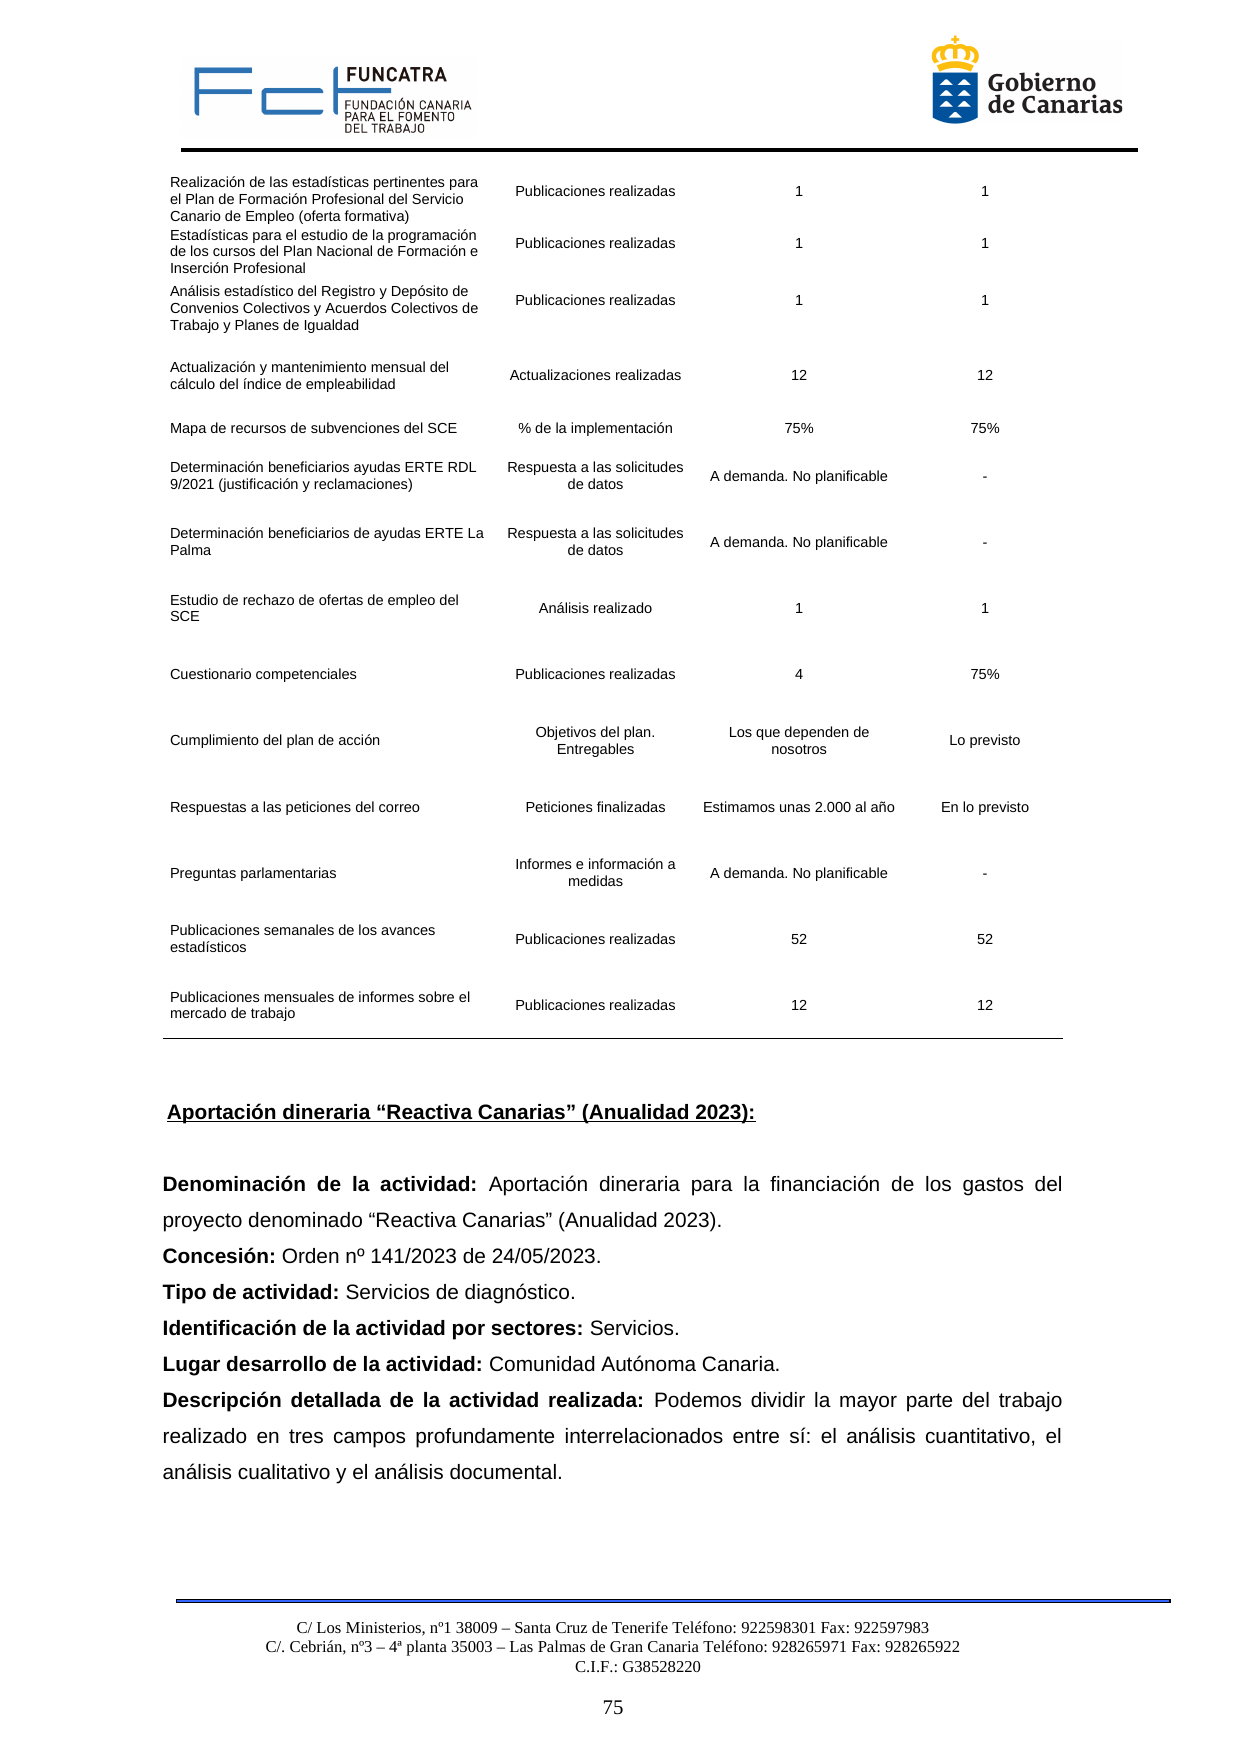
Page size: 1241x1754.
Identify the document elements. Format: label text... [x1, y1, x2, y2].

table_cell % de la implementación [500, 413, 691, 443]
table_cell Objetivos del plan. Entregables [500, 708, 691, 773]
text Identificación de la actividad por sectores: Servicios. [162, 1316, 1063, 1340]
table_cell Publicaciones realizadas [500, 224, 691, 278]
text Tipo de actividad: Servicios de diagnóstico. [162, 1280, 1063, 1304]
table_cell Publicaciones realizadas [500, 906, 691, 972]
table_cell Actualización y mantenimiento mensual del cálculo del índice de empleabilidad [163, 338, 499, 413]
text Descripción detallada de la actividad realizada: Podemos dividir la mayor parte del trabajo realizado en tres campos profundamente interrelacionados entre sí: el análisis cuantitativo, el análisis cualitativo y el análisis documental. [162, 1388, 1063, 1483]
table_cell Respuesta a las solicitudes de datos [500, 443, 691, 509]
table_cell Publicaciones mensuales de informes sobre el mercado de trabajo [163, 972, 499, 1038]
table_cell A demanda. No planificable [691, 840, 907, 906]
table_cell Publicaciones realizadas [500, 972, 691, 1038]
table_cell 75% [907, 641, 1063, 707]
table_cell 12 [907, 972, 1063, 1038]
table_cell 1 [691, 575, 907, 641]
text Denominación de la actividad: Aportación dineraria para la financiación de los gastos del proyecto denominado “Reactiva Canarias” (Anualidad 2023). [162, 1172, 1063, 1232]
table_cell Realización de las estadísticas pertinentes para el Plan de Formación Profesional del Servicio Canario de Empleo (oferta formativa) [163, 174, 499, 224]
table_cell - [907, 840, 1063, 906]
table_cell Determinación beneficiarios ayudas ERTE RDL 9/2021 (justificación y reclamaciones) [163, 443, 499, 509]
picture [931, 35, 1123, 124]
table_cell Mapa de recursos de subvenciones del SCE [163, 413, 499, 443]
text Aportación dineraria “Reactiva Canarias” (Anualidad 2023): [162, 1100, 1063, 1124]
table_cell A demanda. No planificable [691, 443, 907, 509]
table_cell 1 [691, 224, 907, 278]
table_cell En lo previsto [907, 774, 1063, 840]
table_cell Cuestionario competenciales [163, 641, 499, 707]
table_cell A demanda. No planificable [691, 509, 907, 575]
table_cell Peticiones finalizadas [500, 774, 691, 840]
table_cell Actualizaciones realizadas [500, 338, 691, 413]
table_cell Informes e información a medidas [500, 840, 691, 906]
table_cell 12 [907, 338, 1063, 413]
table_cell 52 [691, 906, 907, 972]
table_cell Estudio de rechazo de ofertas de empleo del SCE [163, 575, 499, 641]
table_cell Estadísticas para el estudio de la programación de los cursos del Plan Nacional de Formación e Inserción Profesional [163, 224, 499, 278]
table_cell Respuesta a las solicitudes de datos [500, 509, 691, 575]
table_cell Publicaciones realizadas [500, 641, 691, 707]
table_cell 4 [691, 641, 907, 707]
table_cell Publicaciones realizadas [500, 174, 691, 224]
table_cell Los que dependen de nosotros [691, 708, 907, 773]
table_cell 1 [691, 279, 907, 338]
table_cell Cumplimiento del plan de acción [163, 708, 499, 773]
table_cell Publicaciones semanales de los avances estadísticos [163, 906, 499, 972]
table_cell Estimamos unas 2.000 al año [691, 774, 907, 840]
table_cell 75% [907, 413, 1063, 443]
table_cell 1 [691, 174, 907, 224]
table_cell 12 [691, 338, 907, 413]
table_cell Publicaciones realizadas [500, 279, 691, 338]
table_cell - [907, 443, 1063, 509]
text Lugar desarrollo de la actividad: Comunidad Autónoma Canaria. [162, 1352, 1063, 1376]
text Concesión: Orden nº 141/2023 de 24/05/2023. [162, 1244, 1063, 1268]
table_cell 1 [907, 279, 1063, 338]
table_cell Análisis realizado [500, 575, 691, 641]
table_cell 75% [691, 413, 907, 443]
table_cell 1 [907, 174, 1063, 224]
table_cell - [907, 509, 1063, 575]
picture [180, 57, 477, 138]
table_cell Determinación beneficiarios de ayudas ERTE La Palma [163, 509, 499, 575]
table_cell Preguntas parlamentarias [163, 840, 499, 906]
table_cell Lo previsto [907, 708, 1063, 773]
table_cell 52 [907, 906, 1063, 972]
table_cell 1 [907, 224, 1063, 278]
table_cell Respuestas a las peticiones del correo [163, 774, 499, 840]
table_cell 12 [691, 972, 907, 1038]
table_cell Análisis estadístico del Registro y Depósito de Convenios Colectivos y Acuerdos Colectivos de Trabajo y Planes de Igualdad [163, 279, 499, 338]
table_cell 1 [907, 575, 1063, 641]
